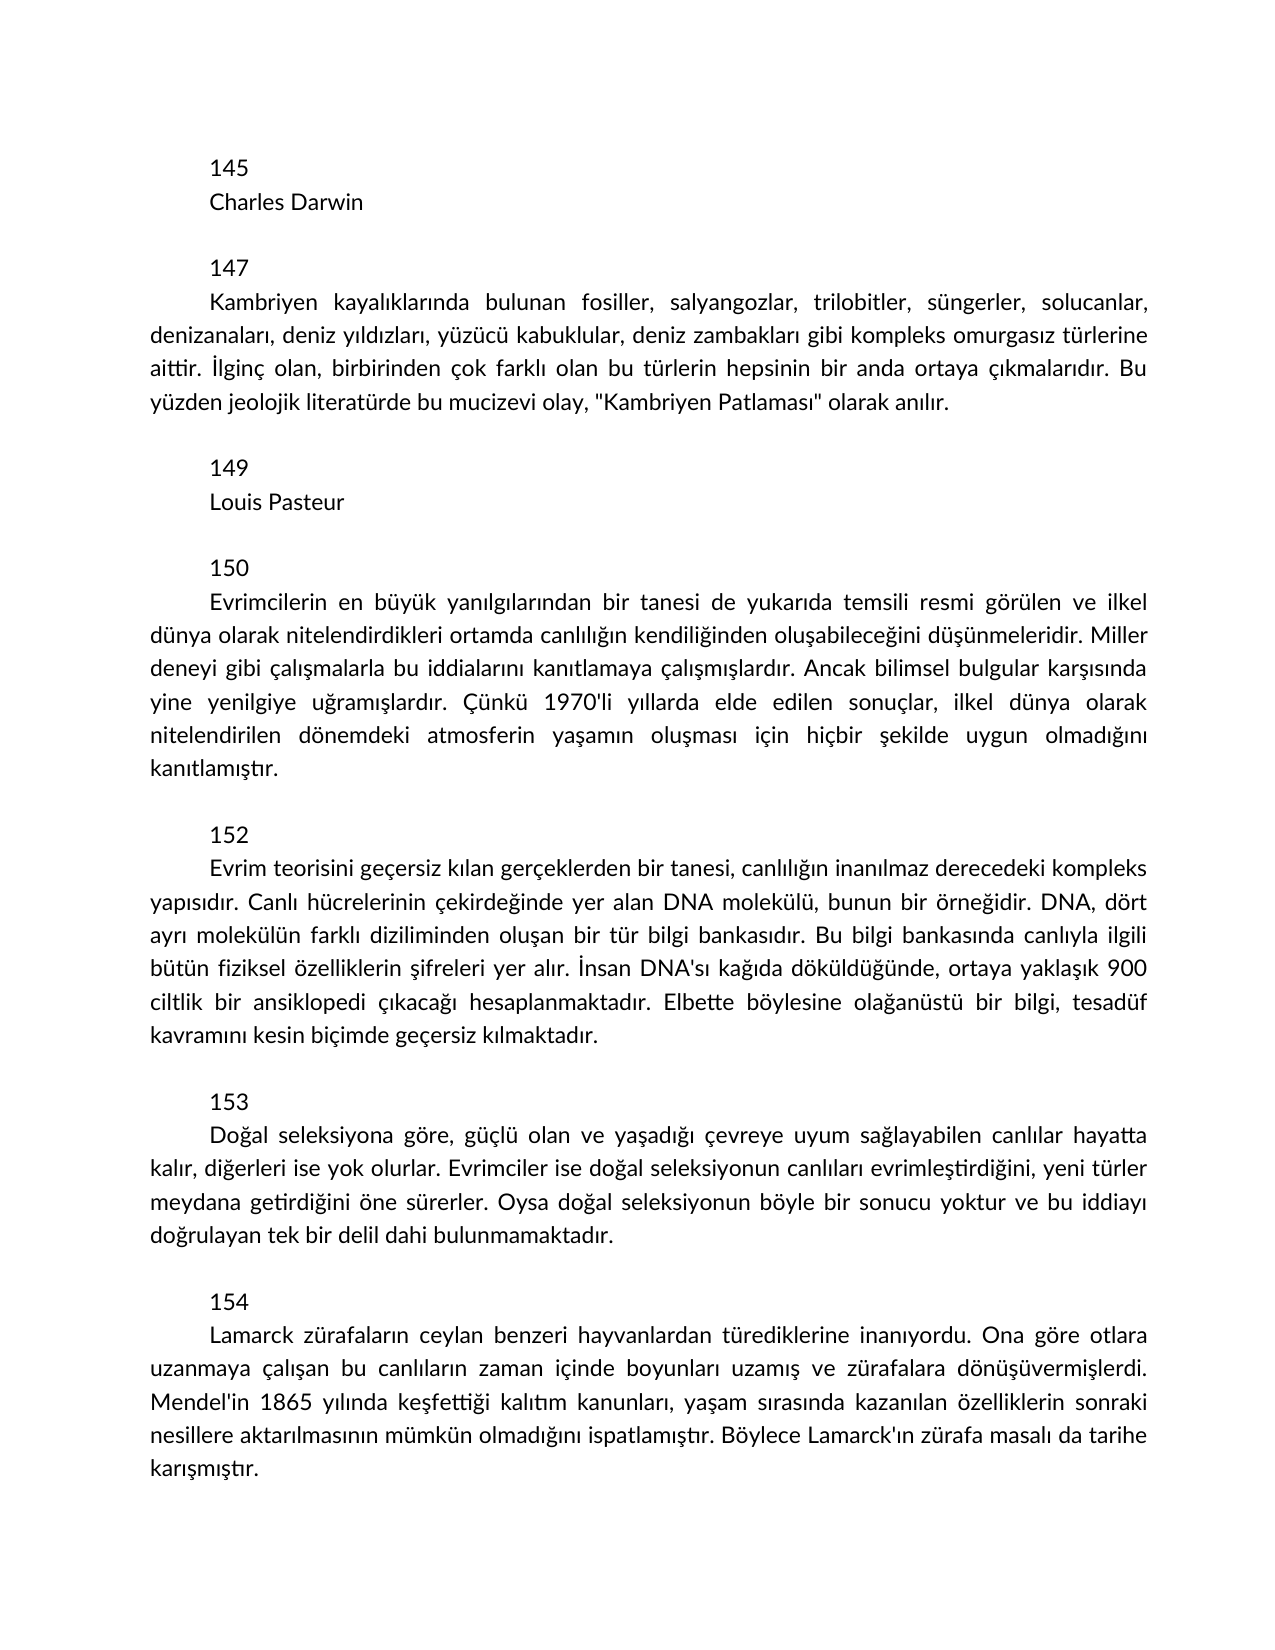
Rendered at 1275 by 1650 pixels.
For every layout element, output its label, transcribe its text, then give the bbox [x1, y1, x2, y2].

text 145 [150, 150, 1149, 183]
text Evrim teorisini geçersiz kılan gerçeklerden bir tanesi, canlılığın inanılmaz derecedeki kompleks yapısıdır. Canlı hücrelerinin çekirdeğinde yer alan DNA molekülü, bunun bir örneğidir. DNA, dört ayrı molekülün farklı diziliminden oluşan bir tür bilgi bankasıdır. Bu bilgi bankasında canlıyla ilgili bütün fiziksel özelliklerin şifreleri yer alır. İnsan DNA'sı kağıda döküldüğünde, ortaya yaklaşık 900 ciltlik bir ansiklopedi çıkacağı hesaplanmaktadır. Elbette böylesine olağanüstü bir bilgi, tesadüf kavramını kesin biçimde geçersiz kılmaktadır. [150, 850, 1149, 1050]
text 147 [150, 250, 1149, 283]
text 152 [150, 817, 1149, 850]
text Charles Darwin [150, 183, 1149, 217]
text Lamarck zürafaların ceylan benzeri hayvanlardan türediklerine inanıyordu. Ona göre otlara uzanmaya çalışan bu canlıların zaman içinde boyunları uzamış ve zürafalara dönüşüvermişlerdi. Mendel'in 1865 yılında keşfettiği kalıtım kanunları, yaşam sırasında kazanılan özelliklerin sonraki nesillere aktarılmasının mümkün olmadığını ispatlamıştır. Böylece Lamarck'ın zürafa masalı da tarihe karışmıştır. [150, 1317, 1149, 1483]
text Evrimcilerin en büyük yanılgılarından bir tanesi de yukarıda temsili resmi görülen ve ilkel dünya olarak nitelendirdikleri ortamda canlılığın kendiliğinden oluşabileceğini düşünmeleridir. Miller deneyi gibi çalışmalarla bu iddialarını kanıtlamaya çalışmışlardır. Ancak bilimsel bulgular karşısında yine yenilgiye uğramışlardır. Çünkü 1970'li yıllarda elde edilen sonuçlar, ilkel dünya olarak nitelendirilen dönemdeki atmosferin yaşamın oluşması için hiçbir şekilde uygun olmadığını kanıtlamıştır. [150, 583, 1149, 783]
text 154 [150, 1283, 1149, 1317]
text 150 [150, 550, 1149, 583]
text Kambriyen kayalıklarında bulunan fosiller, salyangozlar, trilobitler, süngerler, solucanlar, denizanaları, deniz yıldızları, yüzücü kabuklular, deniz zambakları gibi kompleks omurgasız türlerine aittir. İlginç olan, birbirinden çok farklı olan bu türlerin hepsinin bir anda ortaya çıkmalarıdır. Bu yüzden jeolojik literatürde bu mucizevi olay, "Kambriyen Patlaması" olarak anılır. [150, 283, 1149, 417]
text Doğal seleksiyona göre, güçlü olan ve yaşadığı çevreye uyum sağlayabilen canlılar hayatta kalır, diğerleri ise yok olurlar. Evrimciler ise doğal seleksiyonun canlıları evrimleştirdiğini, yeni türler meydana getirdiğini öne sürerler. Oysa doğal seleksiyonun böyle bir sonucu yoktur ve bu iddiayı doğrulayan tek bir delil dahi bulunmamaktadır. [150, 1117, 1149, 1250]
text 153 [150, 1083, 1149, 1117]
text 149 [150, 450, 1149, 483]
text Louis Pasteur [150, 483, 1149, 517]
